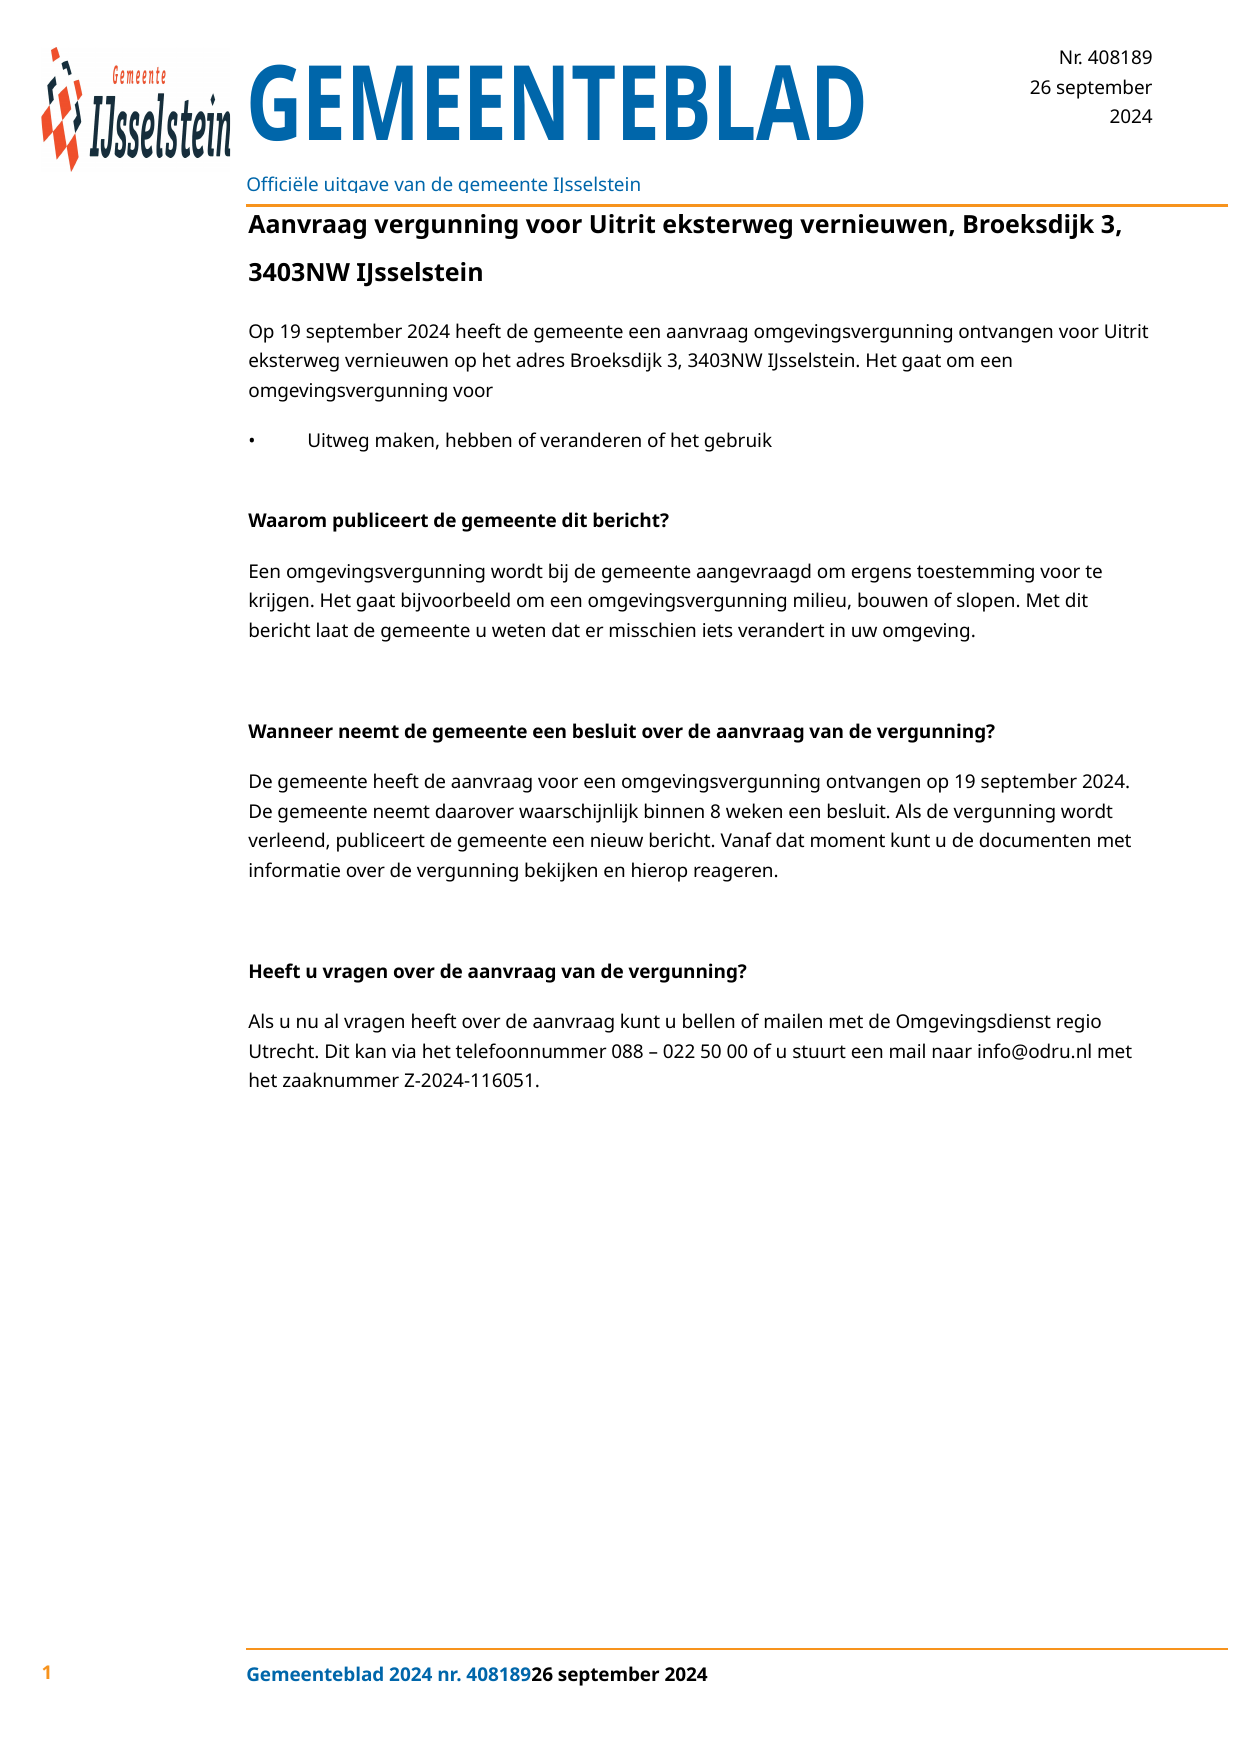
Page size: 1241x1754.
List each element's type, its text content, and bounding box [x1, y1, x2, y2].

text Als u nu al vragen heeft over de aanvraag kunt u bellen of mailen met de Omgevingsdienst regio Utrecht. Dit kan via het telefoonnummer 088 – 022 50 00 of u stuurt een mail naar info@odru.nl met het zaaknummer Z-2024-116051. [248, 1008, 1152, 1093]
text Wanneer neemt de gemeente een besluit over de aanvraag van de vergunning? [248, 718, 1152, 744]
text Waarom publiceert de gemeente dit bericht? [248, 507, 1152, 533]
text Een omgevingsvergunning wordt bij de gemeente aangevraagd om ergens toestemming voor te krijgen. Het gaat bijvoorbeeld om een omgevingsvergunning milieu, bouwen of slopen. Met dit bericht laat de gemeente u weten dat er misschien iets verandert in uw omgeving. [248, 558, 1152, 643]
text De gemeente heeft de aanvraag voor een omgevingsvergunning ontvangen op 19 september 2024. De gemeente neemt daarover waarschijnlijk binnen 8 weken een besluit. Als de vergunning wordt verleend, publiceert de gemeente een nieuw bericht. Vanaf dat moment kunt u de documenten met informatie over de vergunning bekijken en hierop reageren. [248, 768, 1152, 883]
text Op 19 september 2024 heeft de gemeente een aanvraag omgevingsvergunning ontvangen voor Uitrit eksterweg vernieuwen op het adres Broeksdijk 3, 3403NW IJsselstein. Het gaat om een omgevingsvergunning voor [248, 318, 1152, 403]
text Heeft u vragen over de aanvraag van de vergunning? [248, 958, 1152, 984]
text Aanvraag vergunning voor Uitrit eksterweg vernieuwen, Broeksdijk 3, 3403NW IJsselstein [248, 207, 1152, 288]
list Uitweg maken, hebben of veranderen of het gebruik [248, 427, 1152, 453]
picture [41, 47, 231, 172]
